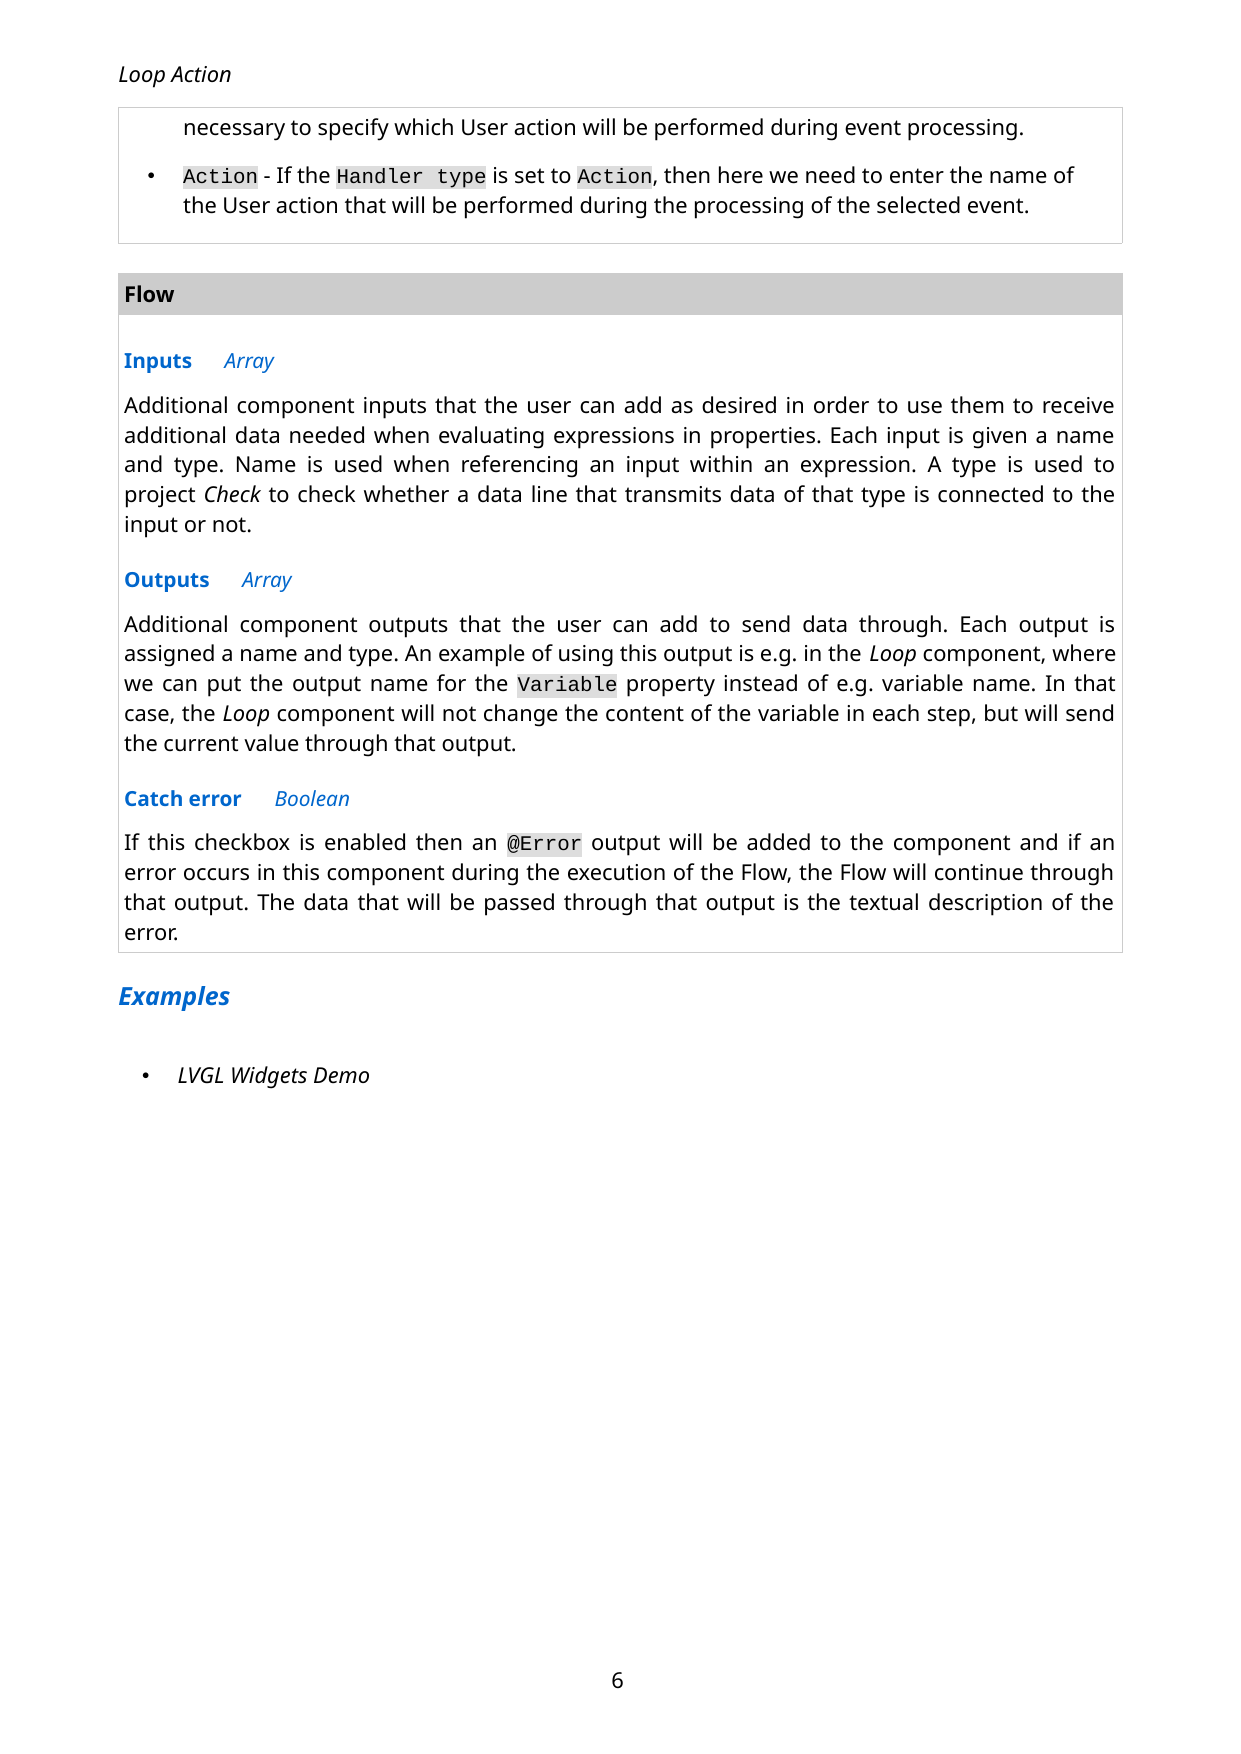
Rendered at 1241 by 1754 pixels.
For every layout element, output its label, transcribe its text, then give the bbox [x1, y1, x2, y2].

list LVGL Widgets Demo [142, 1060, 1110, 1090]
table_cell Inputs Array Additional component inputs that the user can add as desired in order to use them to receive additional data needed when evaluating expressions in properties. Each input is given a name and type. Name is used when referencing an input within an expression. A type is used to project Check to check whether a data line that transmits data of that type is connected to the input or not. Outputs Array Additional component outputs that the user can add to send data through. Each output is assigned a name and type. An example of using this output is e.g. in the Loop component, where we can put the output name for the Variable property instead of e.g. variable name. In that case, the Loop component will not change the content of the variable in each step, but will send the current value through that output. Catch error Boolean If this checkbox is enabled then an @Error output will be added to the component and if an error occurs in this component during the execution of the Flow, the Flow will continue through that output. The data that will be passed through that output is the textual description of the error. [119, 315, 1122, 952]
subtitle Examples [118, 979, 1122, 1013]
table_header Flow [119, 274, 1122, 314]
table_cell necessary to specify which User action will be performed during event processing. Action - If the Handler type is set to Action, then here we need to enter the name of the User action that will be performed during the processing of the selected event. [119, 108, 1122, 243]
